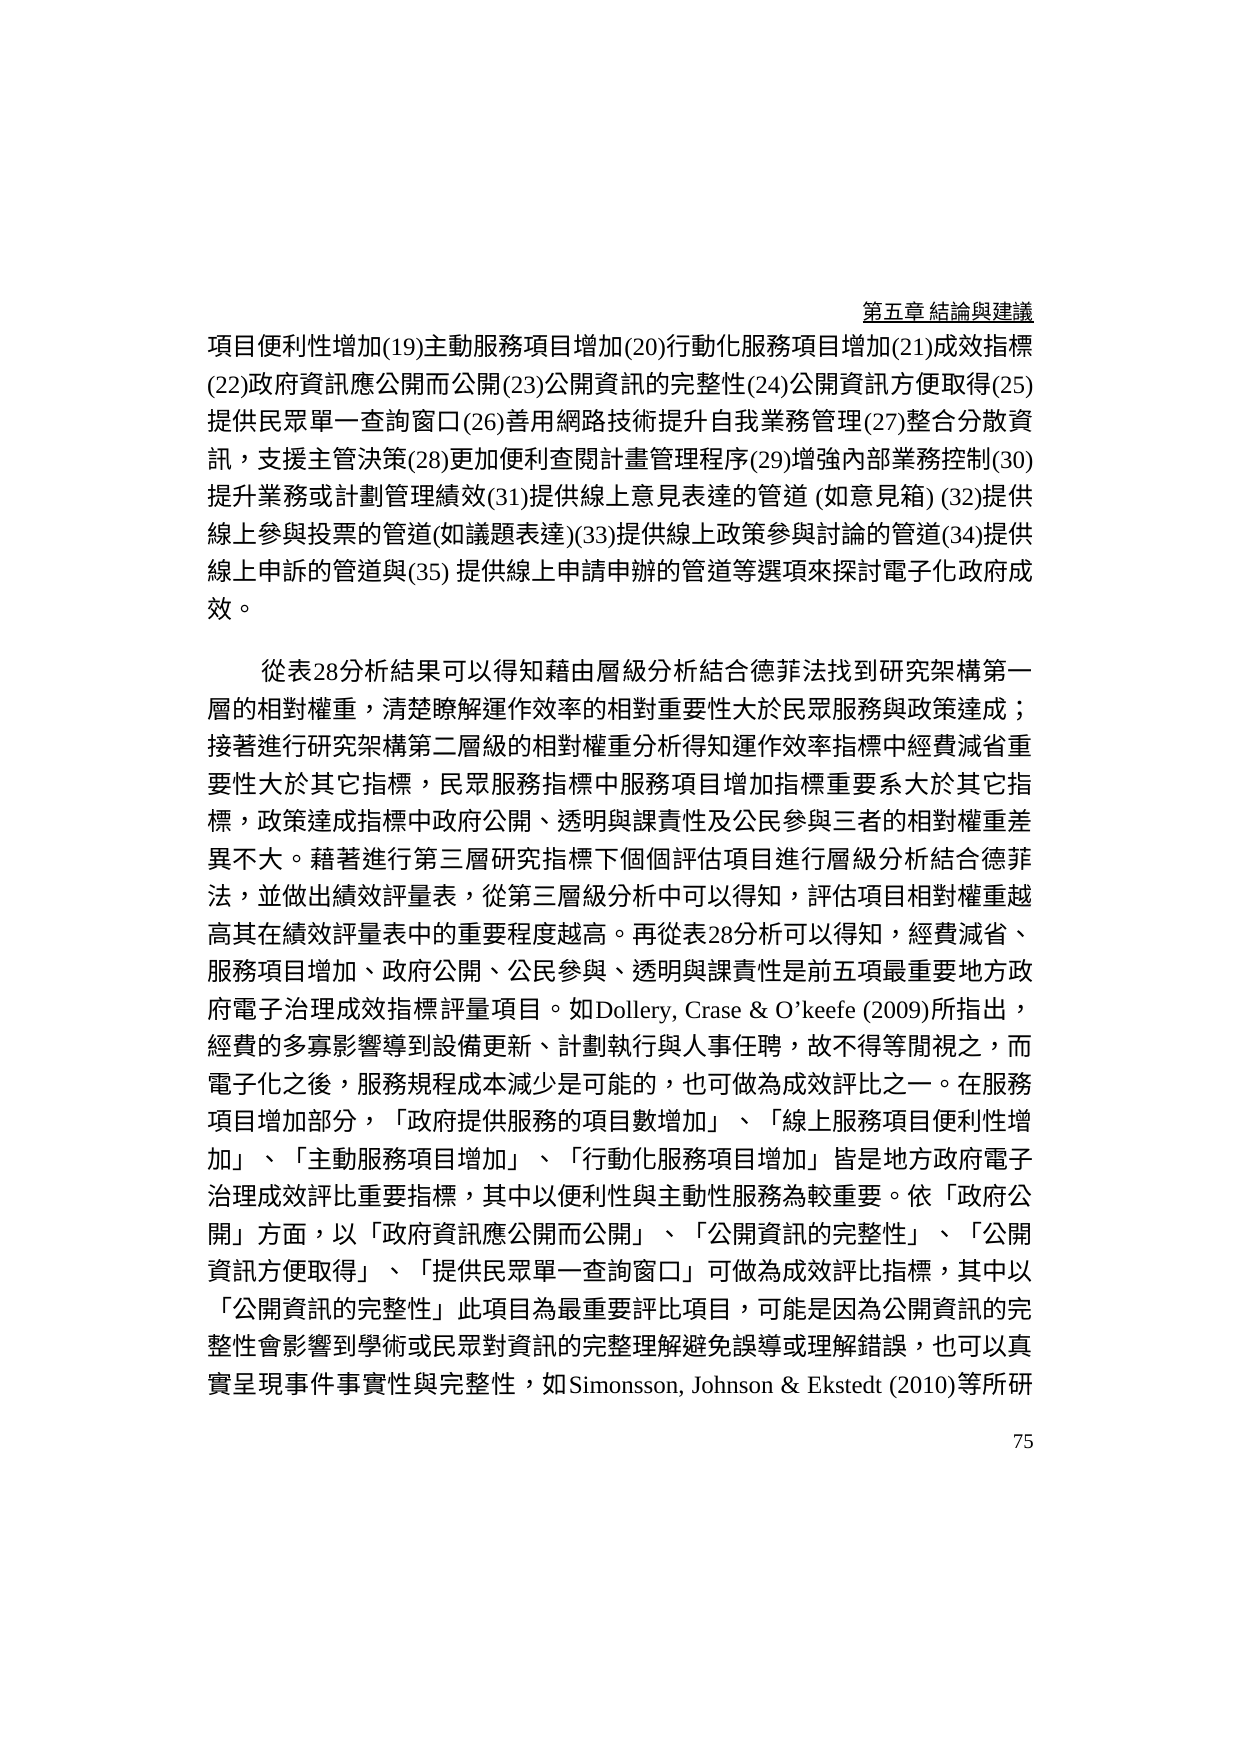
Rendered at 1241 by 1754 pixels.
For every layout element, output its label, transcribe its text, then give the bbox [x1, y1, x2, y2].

text 項目便利性增加(19)主動服務項目增加(20)行動化服務項目增加(21)成效指標(22)政府資訊應公開而公開(23)公開資訊的完整性(24)公開資訊方便取得(25)提供民眾單一查詢窗口(26)善用網路技術提升自我業務管理(27)整合分散資訊，支援主管決策(28)更加便利查閱計畫管理程序(29)增強內部業務控制(30)提升業務或計劃管理績效(31)提供線上意見表達的管道 (如意見箱) (32)提供線上參與投票的管道(如議題表達)(33)提供線上政策參與討論的管道(34)提供線上申訴的管道與(35) 提供線上申請申辦的管道等選項來探討電子化政府成效。 [207, 326, 1033, 626]
text 從表28分析結果可以得知藉由層級分析結合德菲法找到研究架構第一層的相對權重，清楚瞭解運作效率的相對重要性大於民眾服務與政策達成；接著進行研究架構第二層級的相對權重分析得知運作效率指標中經費減省重要性大於其它指標，民眾服務指標中服務項目增加指標重要系大於其它指標，政策達成指標中政府公開、透明與課責性及公民參與三者的相對權重差異不大。藉著進行第三層研究指標下個個評估項目進行層級分析結合德菲法，並做出績效評量表，從第三層級分析中可以得知，評估項目相對權重越高其在績效評量表中的重要程度越高。再從表28分析可以得知，經費減省、服務項目增加、政府公開、公民參與、透明與課責性是前五項最重要地方政府電子治理成效指標評量項目。如Dollery, Crase & O’keefe (2009)所指出，經費的多寡影響導到設備更新、計劃執行與人事任聘，故不得等閒視之，而電子化之後，服務規程成本減少是可能的，也可做為成效評比之一。在服務項目增加部分，「政府提供服務的項目數增加」、「線上服務項目便利性增加」、「主動服務項目增加」、「行動化服務項目增加」皆是地方政府電子治理成效評比重要指標，其中以便利性與主動性服務為較重要。依「政府公開」方面，以「政府資訊應公開而公開」、「公開資訊的完整性」、「公開資訊方便取得」、「提供民眾單一查詢窗口」可做為成效評比指標，其中以「公開資訊的完整性」此項目為最重要評比項目，可能是因為公開資訊的完整性會影響到學術或民眾對資訊的完整理解避免誤導或理解錯誤，也可以真實呈現事件事實性與完整性，如Simonsson, Johnson & Ekstedt (2010)等所研 [207, 651, 1033, 1401]
